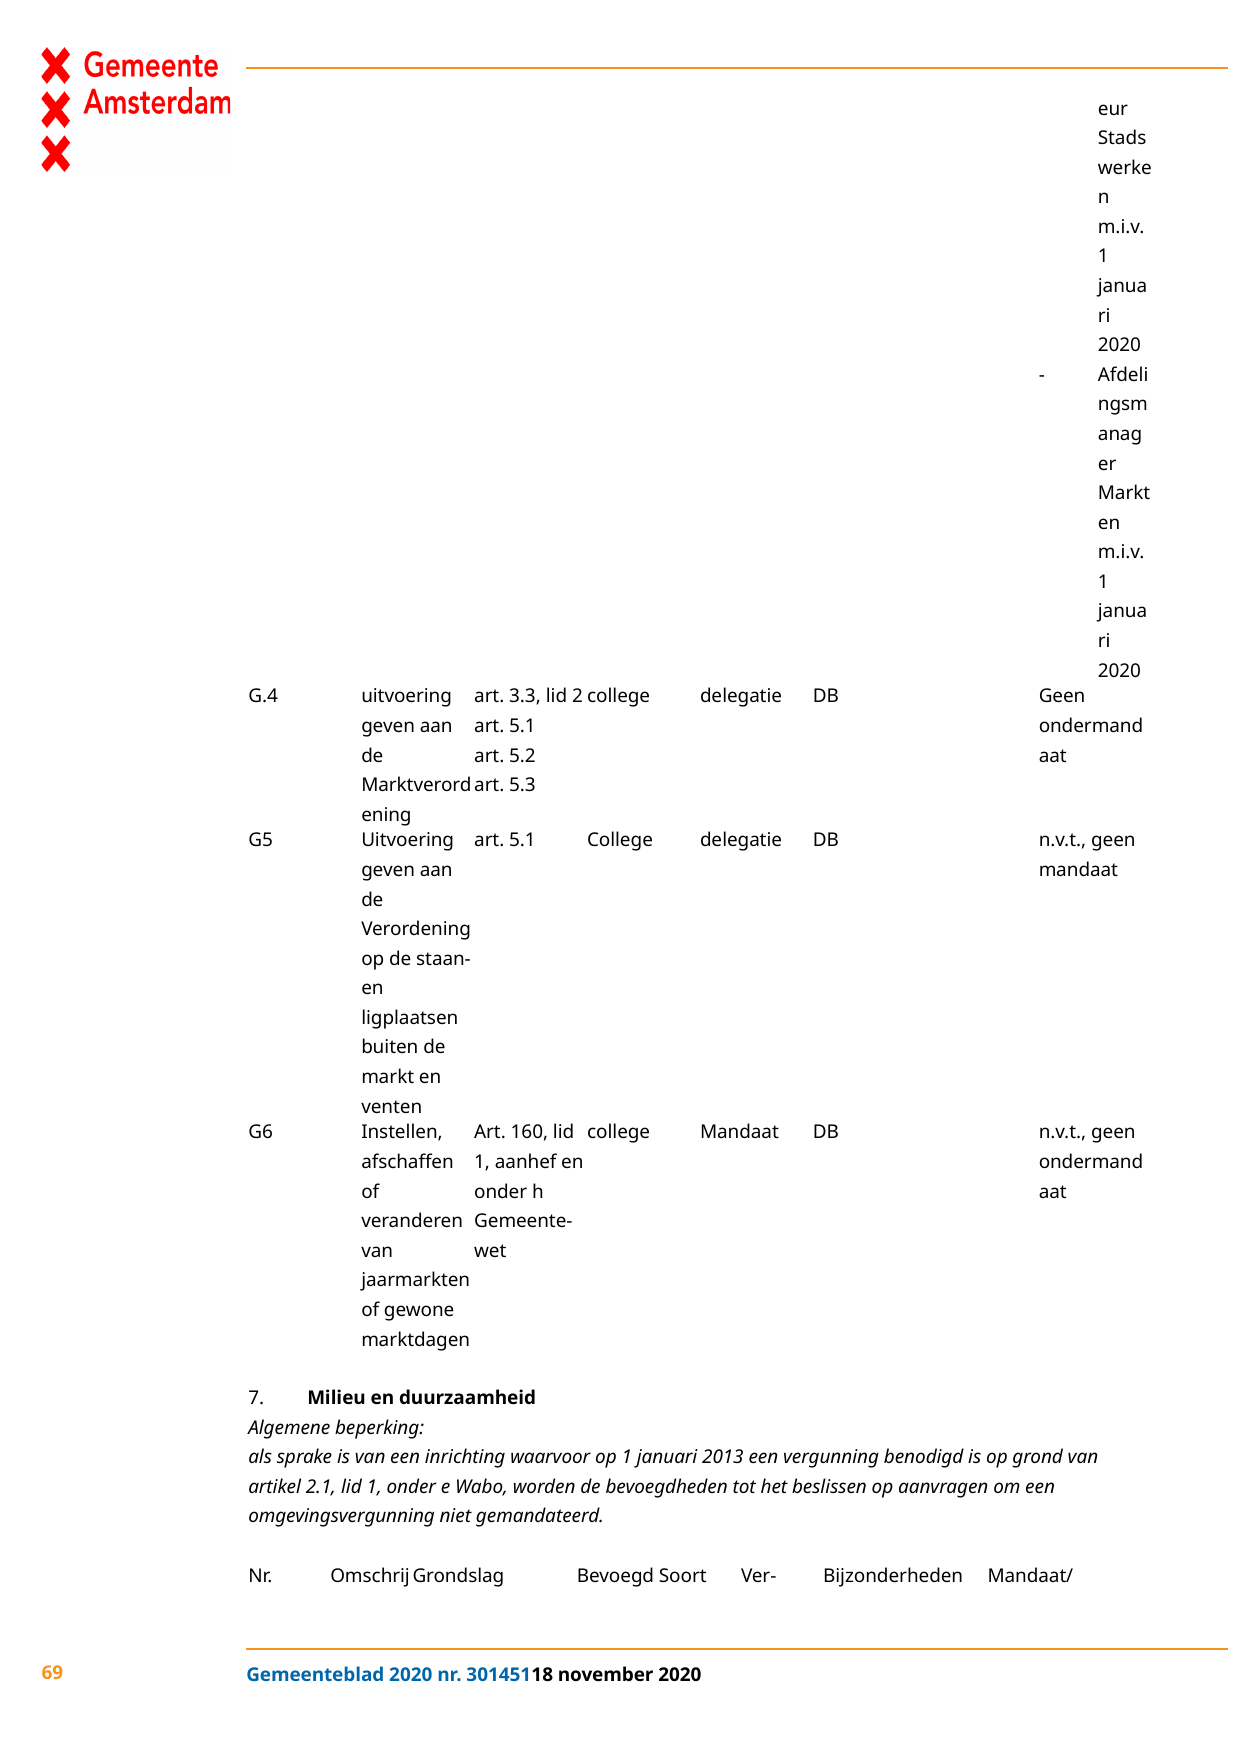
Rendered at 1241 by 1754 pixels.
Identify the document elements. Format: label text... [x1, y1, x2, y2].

table_cell [926, 1119, 1038, 1351]
table_cell art. 5.1 [474, 827, 587, 1119]
table_cell [926, 827, 1038, 1119]
table_cell delegatie [700, 683, 813, 827]
table_cell n.v.t., geen mandaat [1039, 827, 1152, 1119]
table_cell [474, 95, 587, 683]
table_cell college [587, 683, 700, 827]
table_cell college [587, 1119, 700, 1351]
table_cell Geen ondermandaat [1039, 683, 1152, 827]
list Milieu en duurzaamheid [248, 1384, 1152, 1410]
table_header Soort [659, 1562, 741, 1588]
table_cell delegatie [700, 827, 813, 1119]
table_cell [926, 95, 1038, 683]
picture [41, 47, 231, 172]
table_header Bijzonderheden [823, 1562, 987, 1588]
table_cell [248, 95, 361, 683]
table_header Omschrij [330, 1562, 412, 1588]
table_cell Uitvoering geven aan de Verordening op de staan- en ligplaatsen buiten de markt en venten [361, 827, 474, 1119]
table_header Grondslag [412, 1562, 577, 1588]
table_cell eur Stadswerken m.i.v. 1 januari 2020 Afdelingsmanager Markten m.i.v. 1 januari 2020 [1039, 95, 1152, 683]
table_cell [361, 95, 474, 683]
table_header Ver- [741, 1562, 823, 1588]
table_cell art. 3.3, lid 2 art. 5.1 art. 5.2 art. 5.3 [474, 683, 587, 827]
text Algemene beperking: [248, 1414, 1152, 1439]
table_cell G5 [248, 827, 361, 1119]
table_cell Mandaat [700, 1119, 813, 1351]
table_header Mandaat/ [987, 1562, 1152, 1588]
table_cell DB [813, 683, 926, 827]
table_cell [813, 95, 926, 683]
table_header Bevoegd [577, 1562, 659, 1588]
table_cell n.v.t., geen ondermandaat [1039, 1119, 1152, 1351]
table_cell Instellen, afschaffen of veranderen van jaarmarkten of gewone marktdagen [361, 1119, 474, 1351]
table_cell College [587, 827, 700, 1119]
table_cell [587, 95, 700, 683]
table_cell DB [813, 827, 926, 1119]
table_cell G6 [248, 1119, 361, 1351]
table_cell [926, 683, 1038, 827]
table_cell G.4 [248, 683, 361, 827]
table_cell uitvoering geven aan de Marktverordening [361, 683, 474, 827]
table_cell Art. 160, lid 1, aanhef en onder h Gemeente-wet [474, 1119, 587, 1351]
table_header Nr. [248, 1562, 330, 1588]
table_cell [700, 95, 813, 683]
text als sprake is van een inrichting waarvoor op 1 januari 2013 een vergunning benodigd is op grond van artikel 2.1, lid 1, onder e Wabo, worden de bevoegdheden tot het beslissen op aanvragen om een omgevingsvergunning niet gemandateerd. [248, 1443, 1152, 1528]
table_cell DB [813, 1119, 926, 1351]
